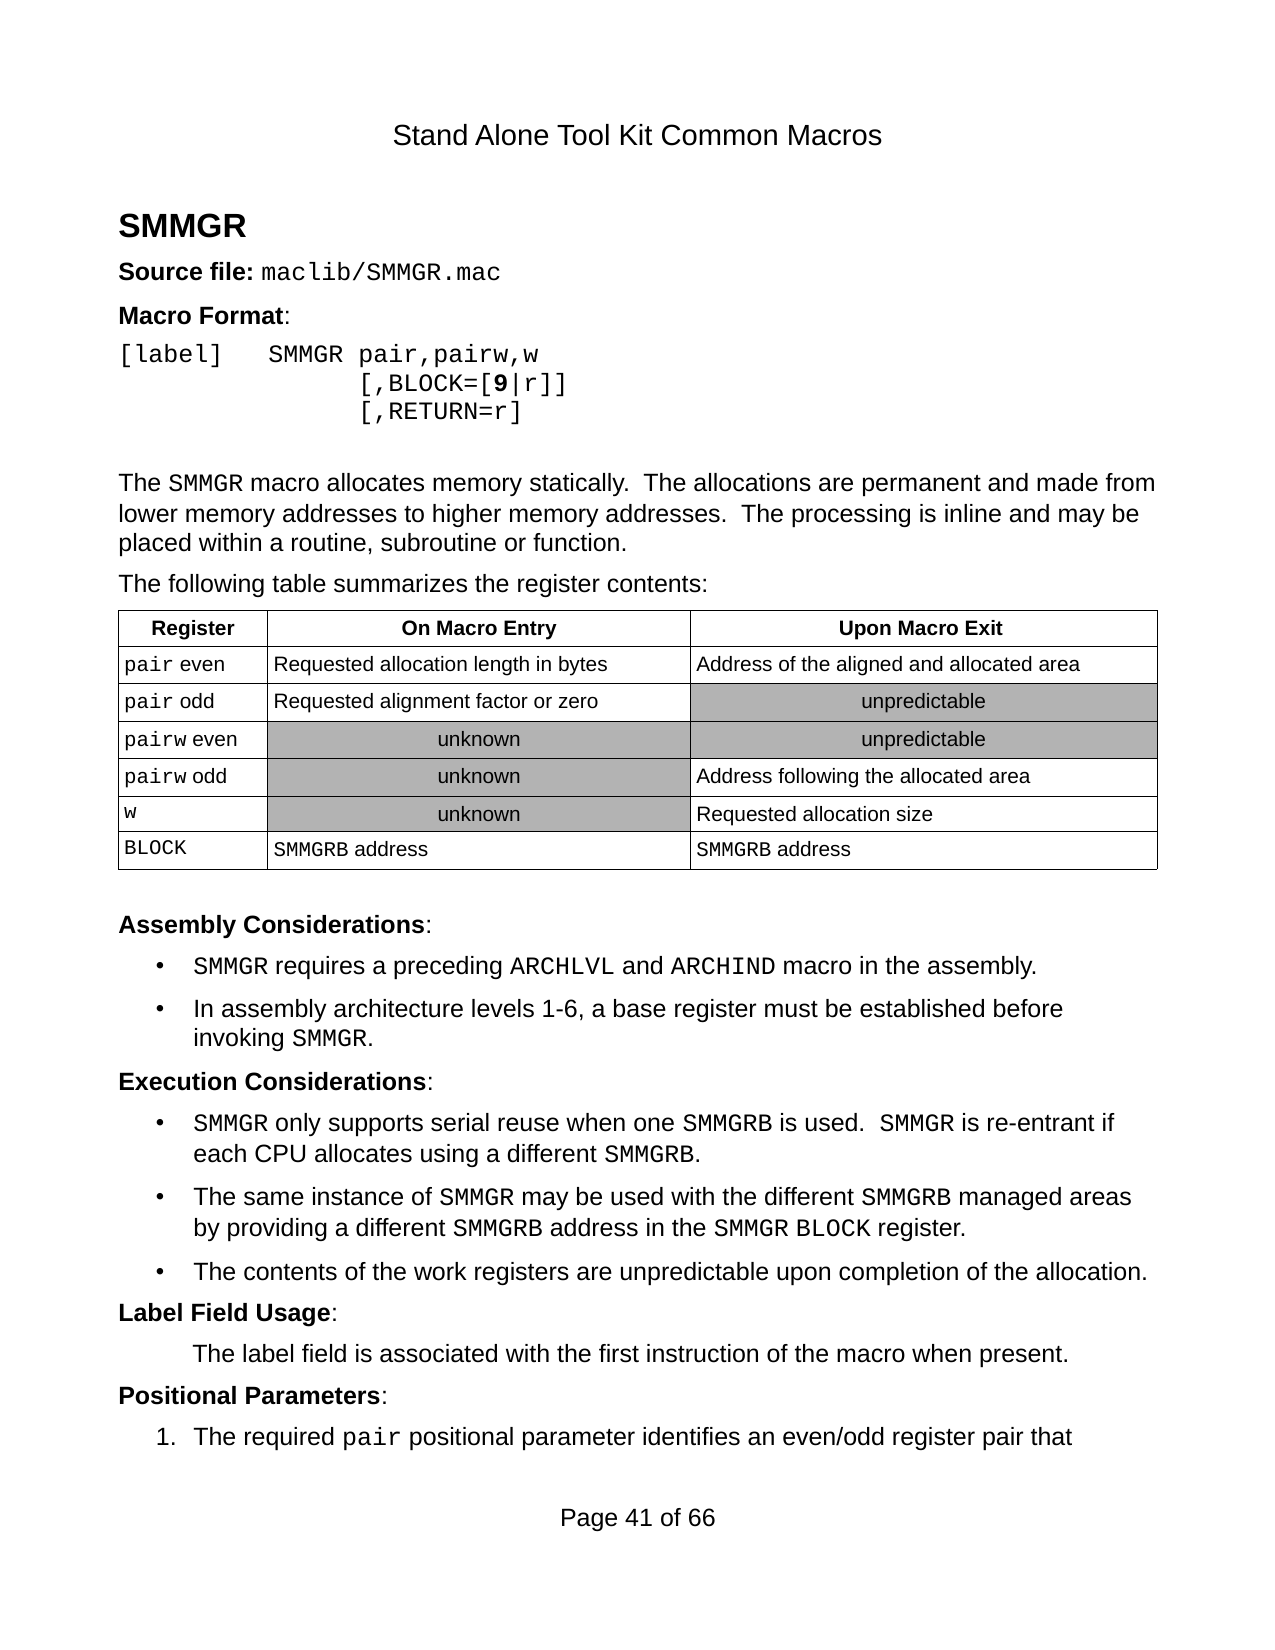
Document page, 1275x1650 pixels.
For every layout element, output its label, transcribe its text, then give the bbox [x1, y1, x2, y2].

table_cell Requested allocation size [691, 797, 1157, 831]
text [,RETURN=r] [118, 399, 1157, 427]
text Assembly Considerations: [118, 910, 1157, 938]
text Positional Parameters: [118, 1381, 1157, 1409]
list The contents of the work registers are unpredictable upon completion of the allocation. [156, 1257, 1157, 1286]
table_cell Address of the aligned and allocated area [691, 647, 1157, 683]
table_header On Macro Entry [268, 611, 690, 646]
list The required pair positional parameter identifies an even/odd register pair that [156, 1422, 1157, 1453]
table_cell unpredictable [691, 684, 1157, 721]
table_cell BLOCK [119, 832, 267, 868]
text The following table summarizes the register contents: [118, 569, 1157, 598]
text The SMMGR macro allocates memory statically. The allocations are permanent and made from lower memory addresses to higher memory addresses. The processing is inline and may be placed within a routine, subroutine or function. [118, 468, 1157, 557]
text [,BLOCK=[9|r]] [118, 370, 1157, 399]
table_cell pair even [119, 647, 267, 683]
table_header Upon Macro Exit [691, 611, 1157, 646]
text Macro Format: [118, 301, 1157, 329]
text [label] SMMGR pair,pairw,w [118, 342, 1157, 370]
table_cell unpredictable [691, 722, 1157, 758]
list The same instance of SMMGR may be used with the different SMMGRB managed areas by providing a different SMMGRB address in the SMMGR BLOCK register. [156, 1182, 1157, 1244]
text Source file: maclib/SMMGR.mac [118, 257, 1157, 288]
table_cell pairw odd [119, 759, 267, 796]
text Execution Considerations: [118, 1067, 1157, 1096]
table_cell pair odd [119, 684, 267, 721]
table_header Register [119, 611, 267, 646]
list SMMGR only supports serial reuse when one SMMGRB is used. SMMGR is re-entrant if each CPU allocates using a different SMMGRB. [156, 1108, 1157, 1170]
table_cell unknown [268, 797, 690, 831]
text Label Field Usage: [118, 1298, 1157, 1327]
subtitle SMMGR [118, 206, 1157, 245]
table_cell w [119, 797, 267, 831]
table_cell SMMGRB address [268, 832, 690, 868]
table_cell Requested alignment factor or zero [268, 684, 690, 721]
text The label field is associated with the first instruction of the macro when present. [192, 1339, 1157, 1368]
table_cell pairw even [119, 722, 267, 758]
table_cell SMMGRB address [691, 832, 1157, 868]
table_cell Requested allocation length in bytes [268, 647, 690, 683]
list In assembly architecture levels 1-6, a base register must be established before invoking SMMGR. [156, 994, 1157, 1054]
table_cell unknown [268, 722, 690, 758]
table_cell unknown [268, 759, 690, 796]
table_cell Address following the allocated area [691, 759, 1157, 796]
list SMMGR requires a preceding ARCHLVL and ARCHIND macro in the assembly. [156, 951, 1157, 982]
